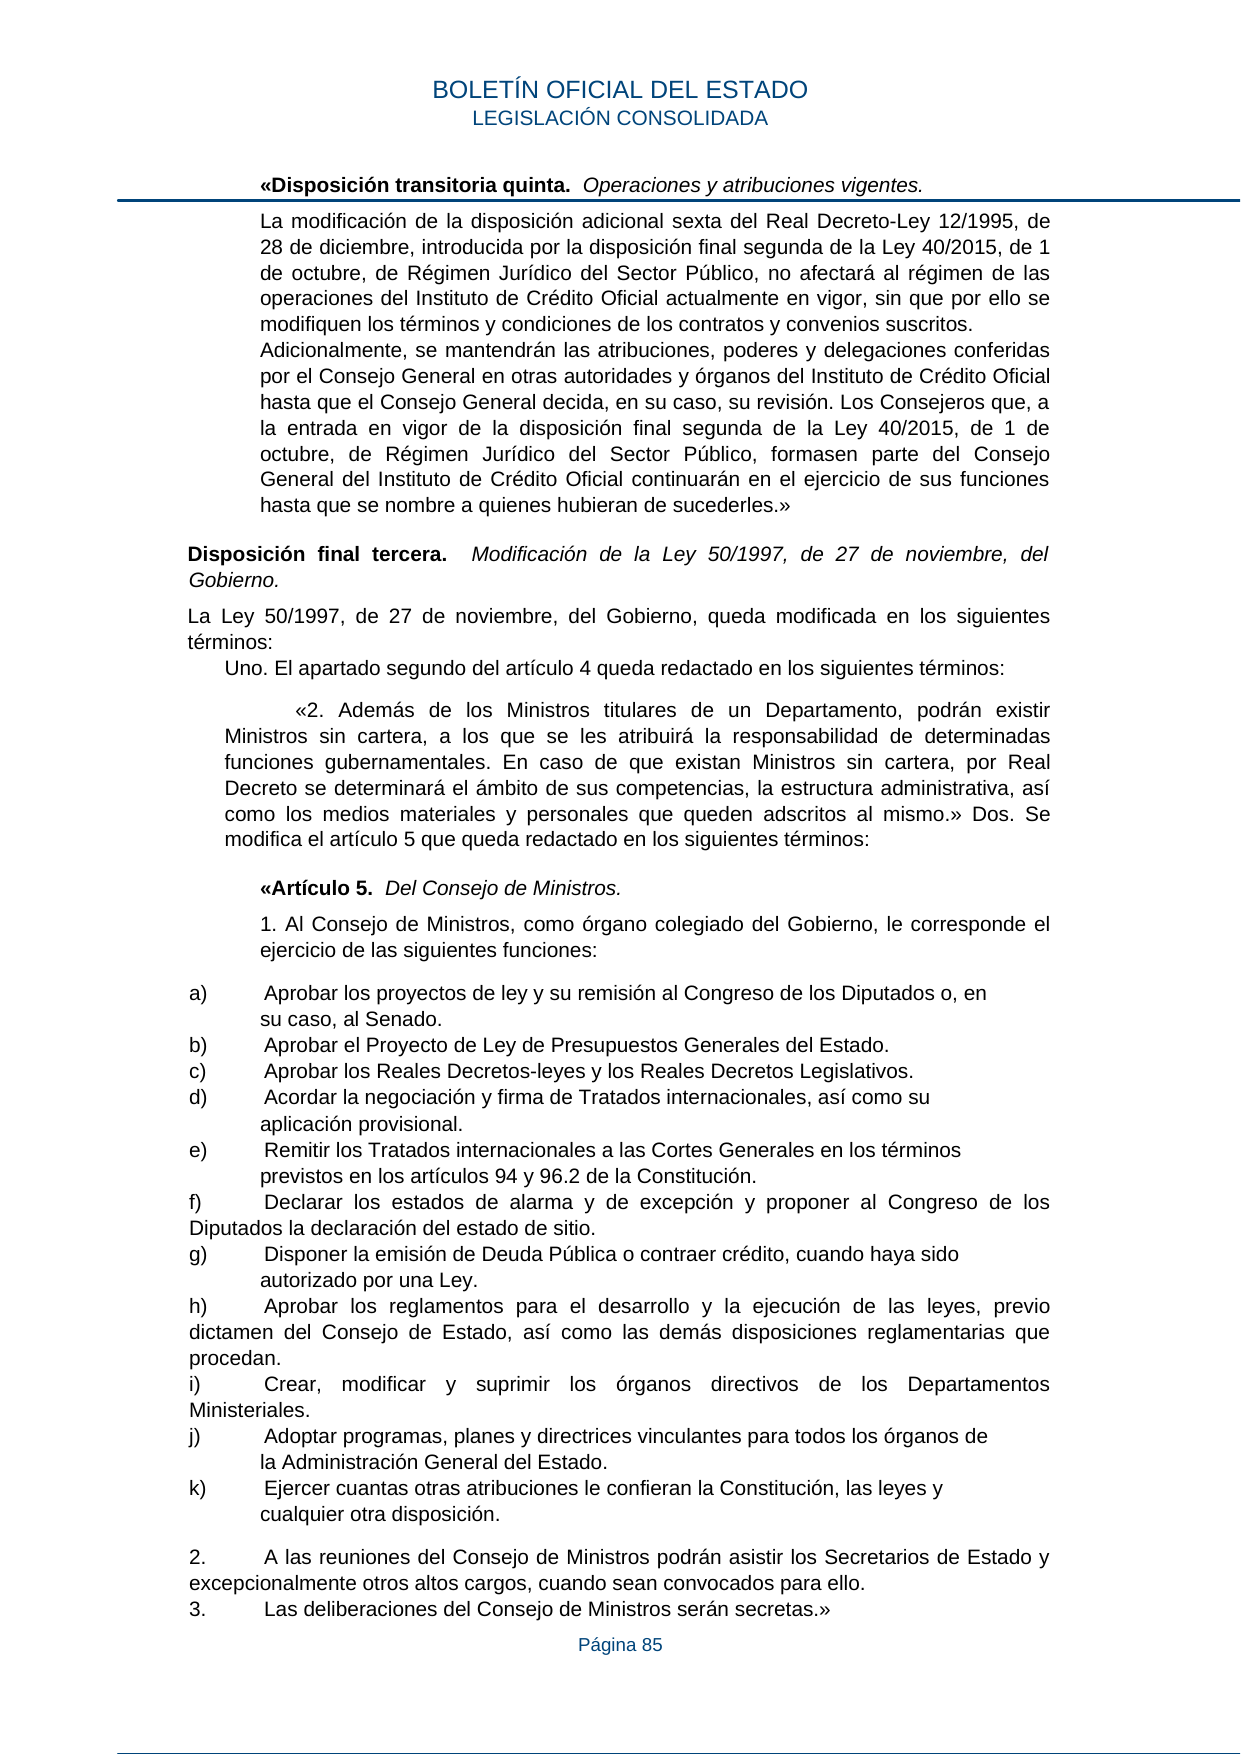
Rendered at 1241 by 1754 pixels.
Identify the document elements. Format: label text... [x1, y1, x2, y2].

text 1. Al Consejo de Ministros, como órgano colegiado del Gobierno, le corresponde el ejercicio de las siguientes funciones: [260, 912, 1051, 962]
list Aprobar el Proyecto de Ley de Presupuestos Generales del Estado. [189, 1033, 1051, 1057]
list Las deliberaciones del Consejo de Ministros serán secretas.» [189, 1597, 1051, 1621]
text «Disposición transitoria quinta. Operaciones y atribuciones vigentes. [260, 173, 1051, 197]
text Uno. El apartado segundo del artículo 4 queda redactado en los siguientes términos: [224, 656, 1051, 679]
text «Artículo 5. Del Consejo de Ministros. [260, 876, 1051, 900]
text autorizado por una Ley. [260, 1268, 1051, 1292]
text su caso, al Senado. [260, 1007, 1051, 1031]
list A las reuniones del Consejo de Ministros podrán asistir los Secretarios de Estado y excepcionalmente otros altos cargos, cuando sean convocados para ello. [189, 1545, 1051, 1594]
text La modificación de la disposición adicional sexta del Real Decreto-Ley 12/1995, de 28 de diciembre, introducida por la disposición final segunda de la Ley 40/2015, de 1 de octubre, de Régimen Jurídico del Sector Público, no afectará al régimen de las operaciones del Instituto de Crédito Oficial actualmente en vigor, sin que por ello se modifiquen los términos y condiciones de los contratos y convenios suscritos. [260, 209, 1051, 336]
list Crear, modificar y suprimir los órganos directivos de los Departamentos Ministeriales. [189, 1372, 1051, 1422]
list Acordar la negociación y firma de Tratados internacionales, así como su [189, 1085, 1051, 1109]
text «2. Además de los Ministros titulares de un Departamento, podrán existir Ministros sin cartera, a los que se les atribuirá la responsabilidad de determinadas funciones gubernamentales. En caso de que existan Ministros sin cartera, por Real Decreto se determinará el ámbito de sus competencias, la estructura administrativa, así como los medios materiales y personales que queden adscritos al mismo.» Dos. Se modifica el artículo 5 que queda redactado en los siguientes términos: [224, 698, 1051, 851]
text Disposición final tercera. Modificación de la Ley 50/1997, de 27 de noviembre, del Gobierno. [187, 542, 1051, 592]
text la Administración General del Estado. [260, 1450, 1051, 1474]
text La Ley 50/1997, de 27 de noviembre, del Gobierno, queda modificada en los siguientes términos: [187, 604, 1051, 653]
list Declarar los estados de alarma y de excepción y proponer al Congreso de los Diputados la declaración del estado de sitio. [189, 1190, 1051, 1239]
list Aprobar los Reales Decretos-leyes y los Reales Decretos Legislativos. [189, 1059, 1051, 1083]
list Ejercer cuantas otras atribuciones le confieran la Constitución, las leyes y [189, 1476, 1051, 1500]
list Aprobar los reglamentos para el desarrollo y la ejecución de las leyes, previo dictamen del Consejo de Estado, así como las demás disposiciones reglamentarias que procedan. [189, 1294, 1051, 1370]
text Adicionalmente, se mantendrán las atribuciones, poderes y delegaciones conferidas por el Consejo General en otras autoridades y órganos del Instituto de Crédito Oficial hasta que el Consejo General decida, en su caso, su revisión. Los Consejeros que, a la entrada en vigor de la disposición final segunda de la Ley 40/2015, de 1 de octubre, de Régimen Jurídico del Sector Público, formasen parte del Consejo General del Instituto de Crédito Oficial continuarán en el ejercicio de sus funciones hasta que se nombre a quienes hubieran de sucederles.» [260, 338, 1051, 517]
list Adoptar programas, planes y directrices vinculantes para todos los órganos de [189, 1424, 1051, 1448]
list Aprobar los proyectos de ley y su remisión al Congreso de los Diputados o, en [189, 981, 1051, 1004]
text cualquier otra disposición. [260, 1502, 1051, 1526]
list Disponer la emisión de Deuda Pública o contraer crédito, cuando haya sido [189, 1242, 1051, 1266]
list Remitir los Tratados internacionales a las Cortes Generales en los términos [189, 1137, 1051, 1161]
text aplicación provisional. [260, 1111, 1051, 1135]
text previstos en los artículos 94 y 96.2 de la Constitución. [260, 1164, 1051, 1188]
